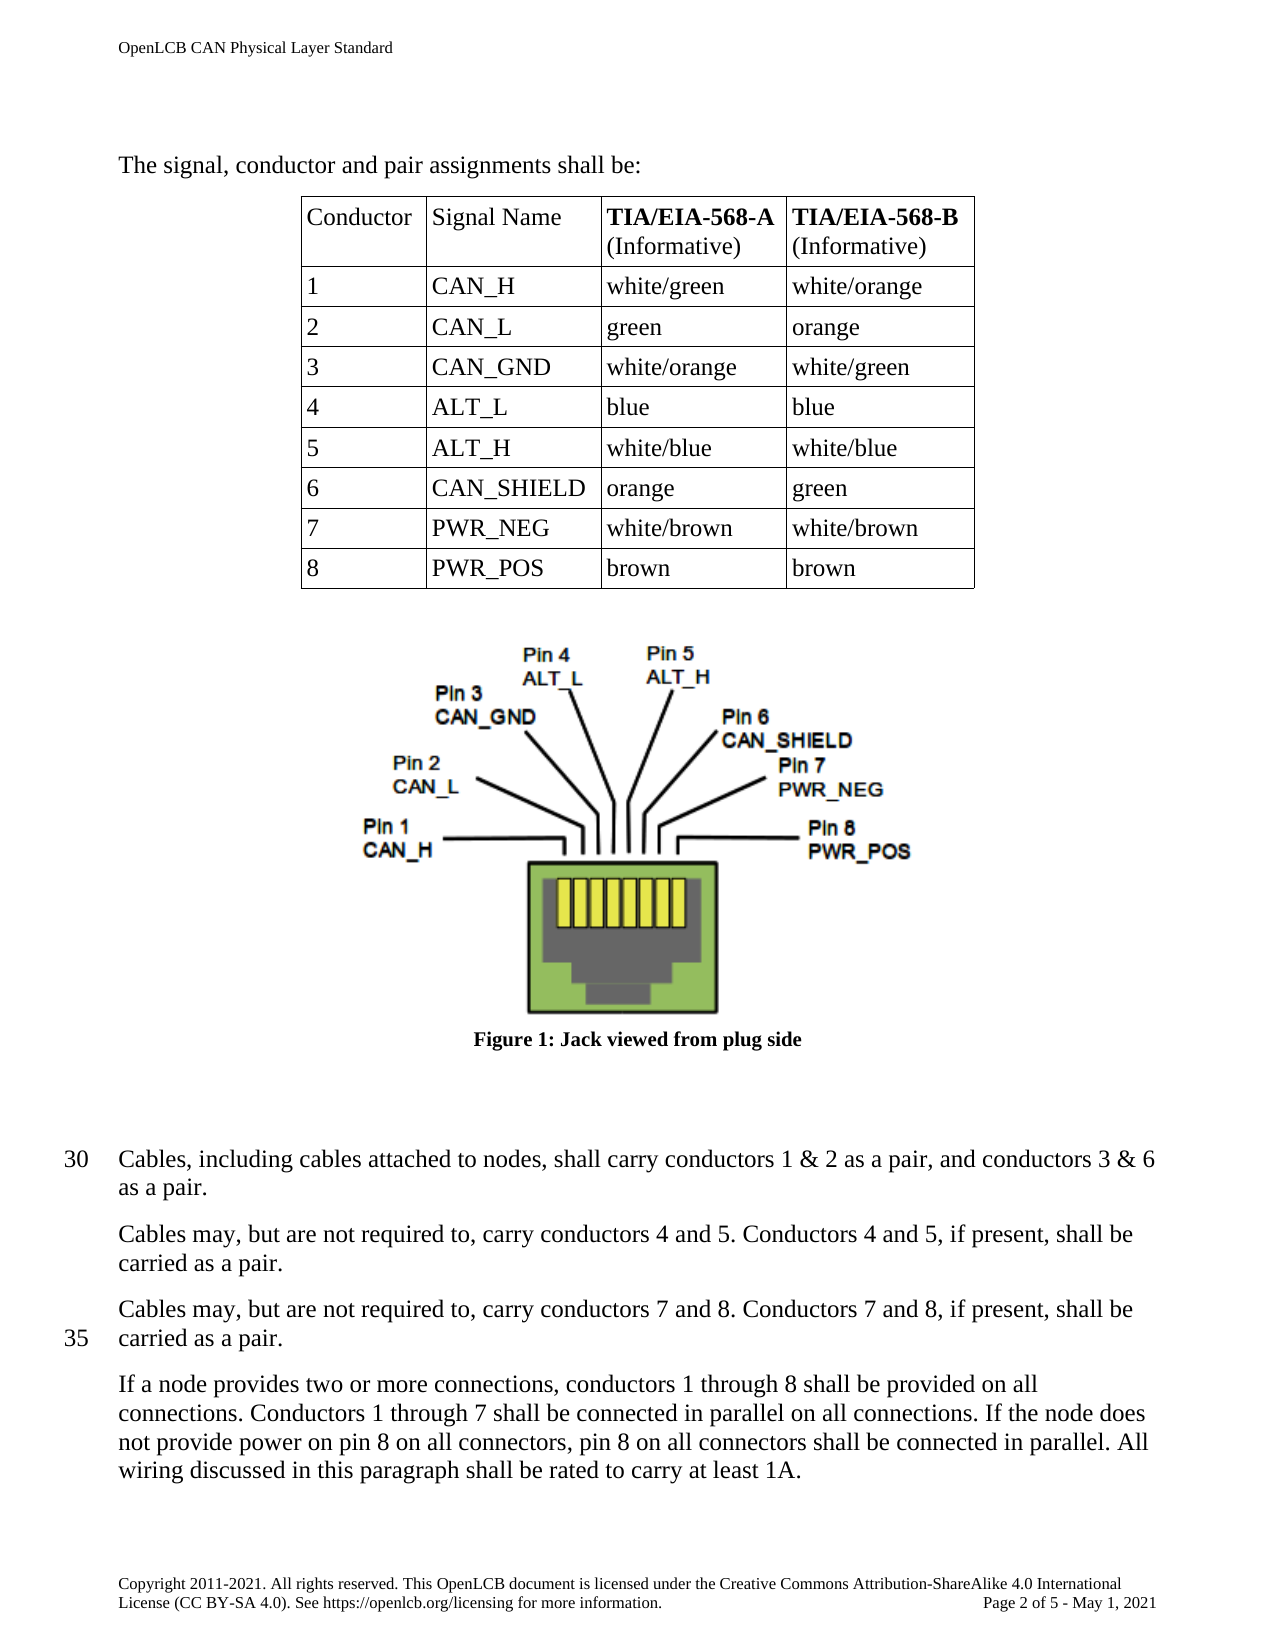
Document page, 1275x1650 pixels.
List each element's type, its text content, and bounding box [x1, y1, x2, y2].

table_cell white/green [602, 267, 786, 306]
table_cell brown [787, 549, 974, 588]
text Cables may, but are not required to, carry conductors 7 and 8. Conductors 7 and 8, if present, shall be carried as a pair. [118, 1294, 1157, 1352]
table_cell white/brown [602, 509, 786, 548]
text Cables, including cables attached to nodes, shall carry conductors 1 & 2 as a pair, and conductors 3 & 6 as a pair. [118, 1144, 1157, 1201]
table_cell CAN_L [427, 307, 601, 346]
table_cell brown [602, 549, 786, 588]
table_cell CAN_GND [427, 347, 601, 386]
table_cell green [787, 468, 974, 507]
table_cell CAN_H [427, 267, 601, 306]
table_header Signal Name [427, 197, 601, 266]
table_cell white/brown [787, 509, 974, 548]
table_cell CAN_SHIELD [427, 468, 601, 507]
table_cell ALT_L [427, 387, 601, 427]
table_header Conductor [302, 197, 426, 266]
table_cell white/blue [602, 428, 786, 467]
table_cell 4 [302, 387, 426, 427]
table_cell blue [602, 387, 786, 427]
table_header TIA/EIA-568-A (Informative) [602, 197, 786, 266]
text The signal, conductor and pair assignments shall be: [118, 150, 1157, 179]
table_cell 3 [302, 347, 426, 386]
picture [357, 634, 918, 1027]
table_cell blue [787, 387, 974, 427]
table_cell green [602, 307, 786, 346]
table_cell orange [787, 307, 974, 346]
table_header TIA/EIA-568-B (Informative) [787, 197, 974, 266]
table_cell 7 [302, 509, 426, 548]
table_cell 2 [302, 307, 426, 346]
table_cell white/green [787, 347, 974, 386]
table_cell white/blue [787, 428, 974, 467]
text Cables may, but are not required to, carry conductors 4 and 5. Conductors 4 and 5, if present, shall be carried as a pair. [118, 1219, 1157, 1276]
table_cell 8 [302, 549, 426, 588]
table_cell 6 [302, 468, 426, 507]
table_cell white/orange [787, 267, 974, 306]
table_cell 1 [302, 267, 426, 306]
table_cell 5 [302, 428, 426, 467]
table_cell ALT_H [427, 428, 601, 467]
text Figure 1: Jack viewed from plug side [358, 1027, 917, 1051]
table_cell orange [602, 468, 786, 507]
table_cell PWR_POS [427, 549, 601, 588]
table_cell white/orange [602, 347, 786, 386]
table_cell PWR_NEG [427, 509, 601, 548]
text If a node provides two or more connections, conductors 1 through 8 shall be provided on all connections. Conductors 1 through 7 shall be connected in parallel on all connections. If the node does not provide power on pin 8 on all connectors, pin 8 on all connectors shall be connected in parallel. All wiring discussed in this paragraph shall be rated to carry at least 1A. [118, 1369, 1157, 1484]
